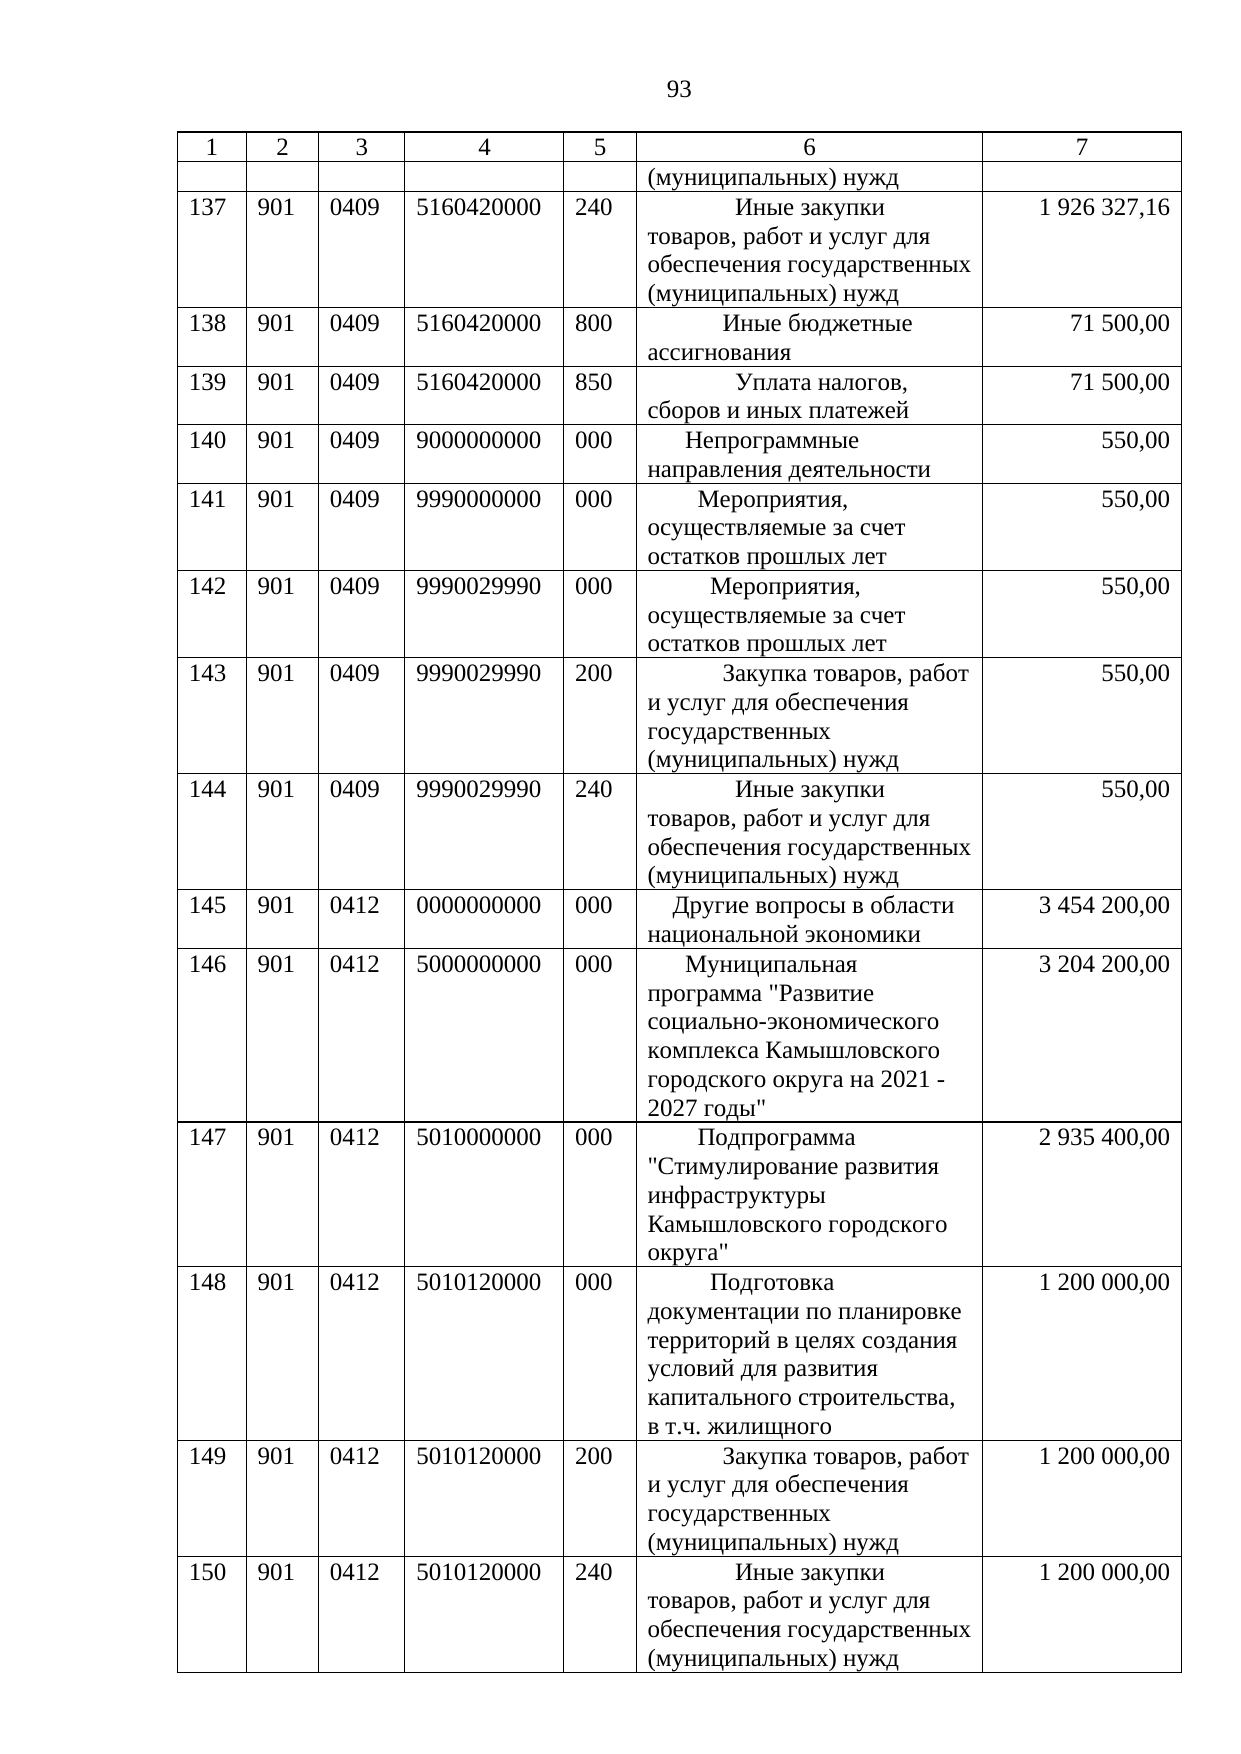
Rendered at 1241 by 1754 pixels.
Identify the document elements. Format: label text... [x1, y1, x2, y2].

table_cell 550,00 [983, 571, 1181, 657]
table_cell Иные закупки товаров, работ и услуг для обеспечения государственных (муниципальных) нужд [637, 192, 982, 307]
table_cell 901 [247, 571, 318, 657]
table_header 1 [178, 133, 246, 161]
table_cell 5160420000 [405, 367, 563, 424]
table_cell 147 [178, 1123, 246, 1266]
table_header 6 [637, 133, 982, 161]
table_cell 550,00 [983, 774, 1181, 889]
table_cell Закупка товаров, работ и услуг для обеспечения государственных (муниципальных) нужд [637, 658, 982, 773]
table_cell Подпрограмма "Стимулирование развития инфраструктуры Камышловского городского округа" [637, 1123, 982, 1266]
table_cell 901 [247, 1267, 318, 1440]
table_cell 148 [178, 1267, 246, 1440]
table_cell 1 926 327,16 [983, 192, 1181, 307]
table_header 7 [983, 133, 1181, 161]
table_cell 200 [564, 658, 636, 773]
table_cell 000 [564, 890, 636, 948]
table_cell 142 [178, 571, 246, 657]
table_cell Непрограммные направления деятельности [637, 425, 982, 483]
table_cell 0412 [319, 1441, 404, 1556]
table_cell 901 [247, 890, 318, 948]
table_cell 143 [178, 658, 246, 773]
table_cell 5160420000 [405, 308, 563, 366]
table_cell 0000000000 [405, 890, 563, 948]
table_cell Подготовка документации по планировке территорий в целях создания условий для развития капитального строительства, в т.ч. жилищного [637, 1267, 982, 1440]
table_cell 0412 [319, 890, 404, 948]
table_cell [983, 162, 1181, 191]
table_cell 1 200 000,00 [983, 1267, 1181, 1440]
table_cell 9990029990 [405, 658, 563, 773]
table_cell 146 [178, 949, 246, 1121]
table_cell 149 [178, 1441, 246, 1556]
table_cell 200 [564, 1441, 636, 1556]
table_cell [247, 162, 318, 191]
table_cell 901 [247, 1441, 318, 1556]
table_cell 71 500,00 [983, 367, 1181, 424]
table_cell 800 [564, 308, 636, 366]
table_cell 901 [247, 949, 318, 1121]
table_cell 240 [564, 1557, 636, 1672]
table_cell 0412 [319, 1267, 404, 1440]
table_cell 901 [247, 658, 318, 773]
table_cell [405, 162, 563, 191]
table_cell 5010120000 [405, 1557, 563, 1672]
table_cell [319, 162, 404, 191]
table_cell (муниципальных) нужд [637, 162, 982, 191]
table_cell 5000000000 [405, 949, 563, 1121]
table_cell 901 [247, 1123, 318, 1266]
table_cell Иные закупки товаров, работ и услуг для обеспечения государственных (муниципальных) нужд [637, 774, 982, 889]
table_cell 000 [564, 949, 636, 1121]
table_cell 0409 [319, 658, 404, 773]
table_cell 0412 [319, 949, 404, 1121]
table_cell 0409 [319, 367, 404, 424]
table_cell 901 [247, 308, 318, 366]
table_cell 240 [564, 774, 636, 889]
table_cell Иные закупки товаров, работ и услуг для обеспечения государственных (муниципальных) нужд [637, 1557, 982, 1672]
table_cell 000 [564, 1123, 636, 1266]
table_cell Иные бюджетные ассигнования [637, 308, 982, 366]
table_cell 138 [178, 308, 246, 366]
table_header 3 [319, 133, 404, 161]
table_cell 144 [178, 774, 246, 889]
table_cell 141 [178, 484, 246, 570]
table_header 5 [564, 133, 636, 161]
table_cell Мероприятия, осуществляемые за счет остатков прошлых лет [637, 484, 982, 570]
table_cell Муниципальная программа "Развитие социально-экономического комплекса Камышловского городского округа на 2021 - 2027 годы" [637, 949, 982, 1121]
table_cell 9990029990 [405, 571, 563, 657]
table_cell Мероприятия, осуществляемые за счет остатков прошлых лет [637, 571, 982, 657]
table_cell 550,00 [983, 425, 1181, 483]
table_cell 0409 [319, 308, 404, 366]
table_cell 140 [178, 425, 246, 483]
table_cell 000 [564, 1267, 636, 1440]
table_cell 000 [564, 484, 636, 570]
table_header 2 [247, 133, 318, 161]
table_cell 0409 [319, 425, 404, 483]
table_cell 150 [178, 1557, 246, 1672]
table_cell 901 [247, 367, 318, 424]
table_cell 0409 [319, 571, 404, 657]
table_cell 901 [247, 425, 318, 483]
table_cell 901 [247, 1557, 318, 1672]
table_cell 850 [564, 367, 636, 424]
table_cell 550,00 [983, 658, 1181, 773]
table_cell 000 [564, 571, 636, 657]
table_cell Другие вопросы в области национальной экономики [637, 890, 982, 948]
table_cell 9990029990 [405, 774, 563, 889]
table_cell 901 [247, 774, 318, 889]
table_cell Уплата налогов, сборов и иных платежей [637, 367, 982, 424]
table_cell 0409 [319, 774, 404, 889]
table_cell 0412 [319, 1557, 404, 1672]
table_cell Закупка товаров, работ и услуг для обеспечения государственных (муниципальных) нужд [637, 1441, 982, 1556]
table_cell 901 [247, 484, 318, 570]
table_cell 5010000000 [405, 1123, 563, 1266]
table_cell [564, 162, 636, 191]
table_cell 550,00 [983, 484, 1181, 570]
table_cell 0409 [319, 484, 404, 570]
table_cell 5010120000 [405, 1441, 563, 1556]
table_cell 145 [178, 890, 246, 948]
table_cell 3 204 200,00 [983, 949, 1181, 1121]
table_cell 9000000000 [405, 425, 563, 483]
table_cell 240 [564, 192, 636, 307]
table_cell 5010120000 [405, 1267, 563, 1440]
table_cell 139 [178, 367, 246, 424]
table_cell 3 454 200,00 [983, 890, 1181, 948]
table_cell 1 200 000,00 [983, 1441, 1181, 1556]
table_cell 0409 [319, 192, 404, 307]
table_cell 2 935 400,00 [983, 1123, 1181, 1266]
table_header 4 [405, 133, 563, 161]
table_cell [178, 162, 246, 191]
table_cell 9990000000 [405, 484, 563, 570]
table_cell 0412 [319, 1123, 404, 1266]
table_cell 137 [178, 192, 246, 307]
table_cell 1 200 000,00 [983, 1557, 1181, 1672]
table_cell 5160420000 [405, 192, 563, 307]
table_cell 000 [564, 425, 636, 483]
table_cell 71 500,00 [983, 308, 1181, 366]
table_cell 901 [247, 192, 318, 307]
